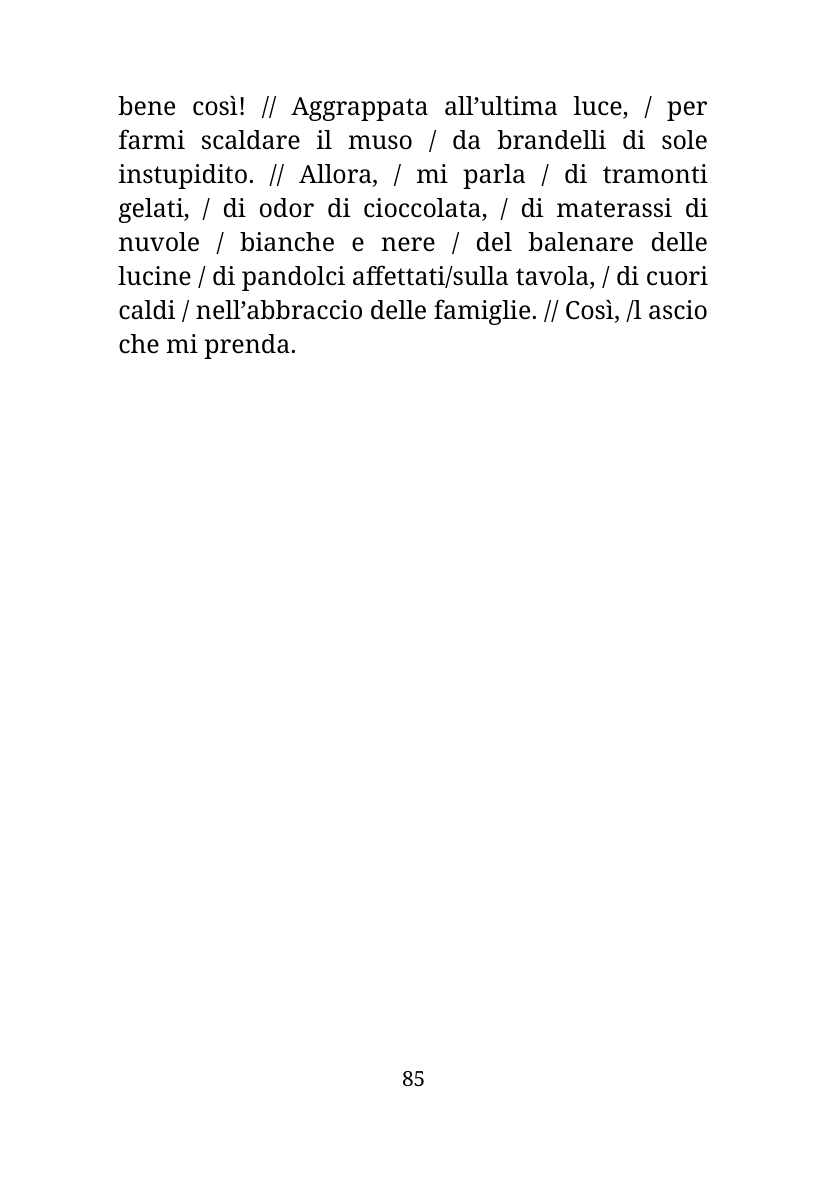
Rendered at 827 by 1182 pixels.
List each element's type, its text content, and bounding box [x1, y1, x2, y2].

text bene così! // Aggrappata all’ultima luce, / per farmi scaldare il muso / da brandelli di sole instupidito. // Allora, / mi parla / di tramonti gelati, / di odor di cioccolata, / di materassi di nuvole / bianche e nere / del balenare delle lucine / di pandolci affettati/sulla tavola, / di cuori caldi / nell’abbraccio delle famiglie. // Così, /l ascio che mi prenda. [118, 88, 709, 361]
